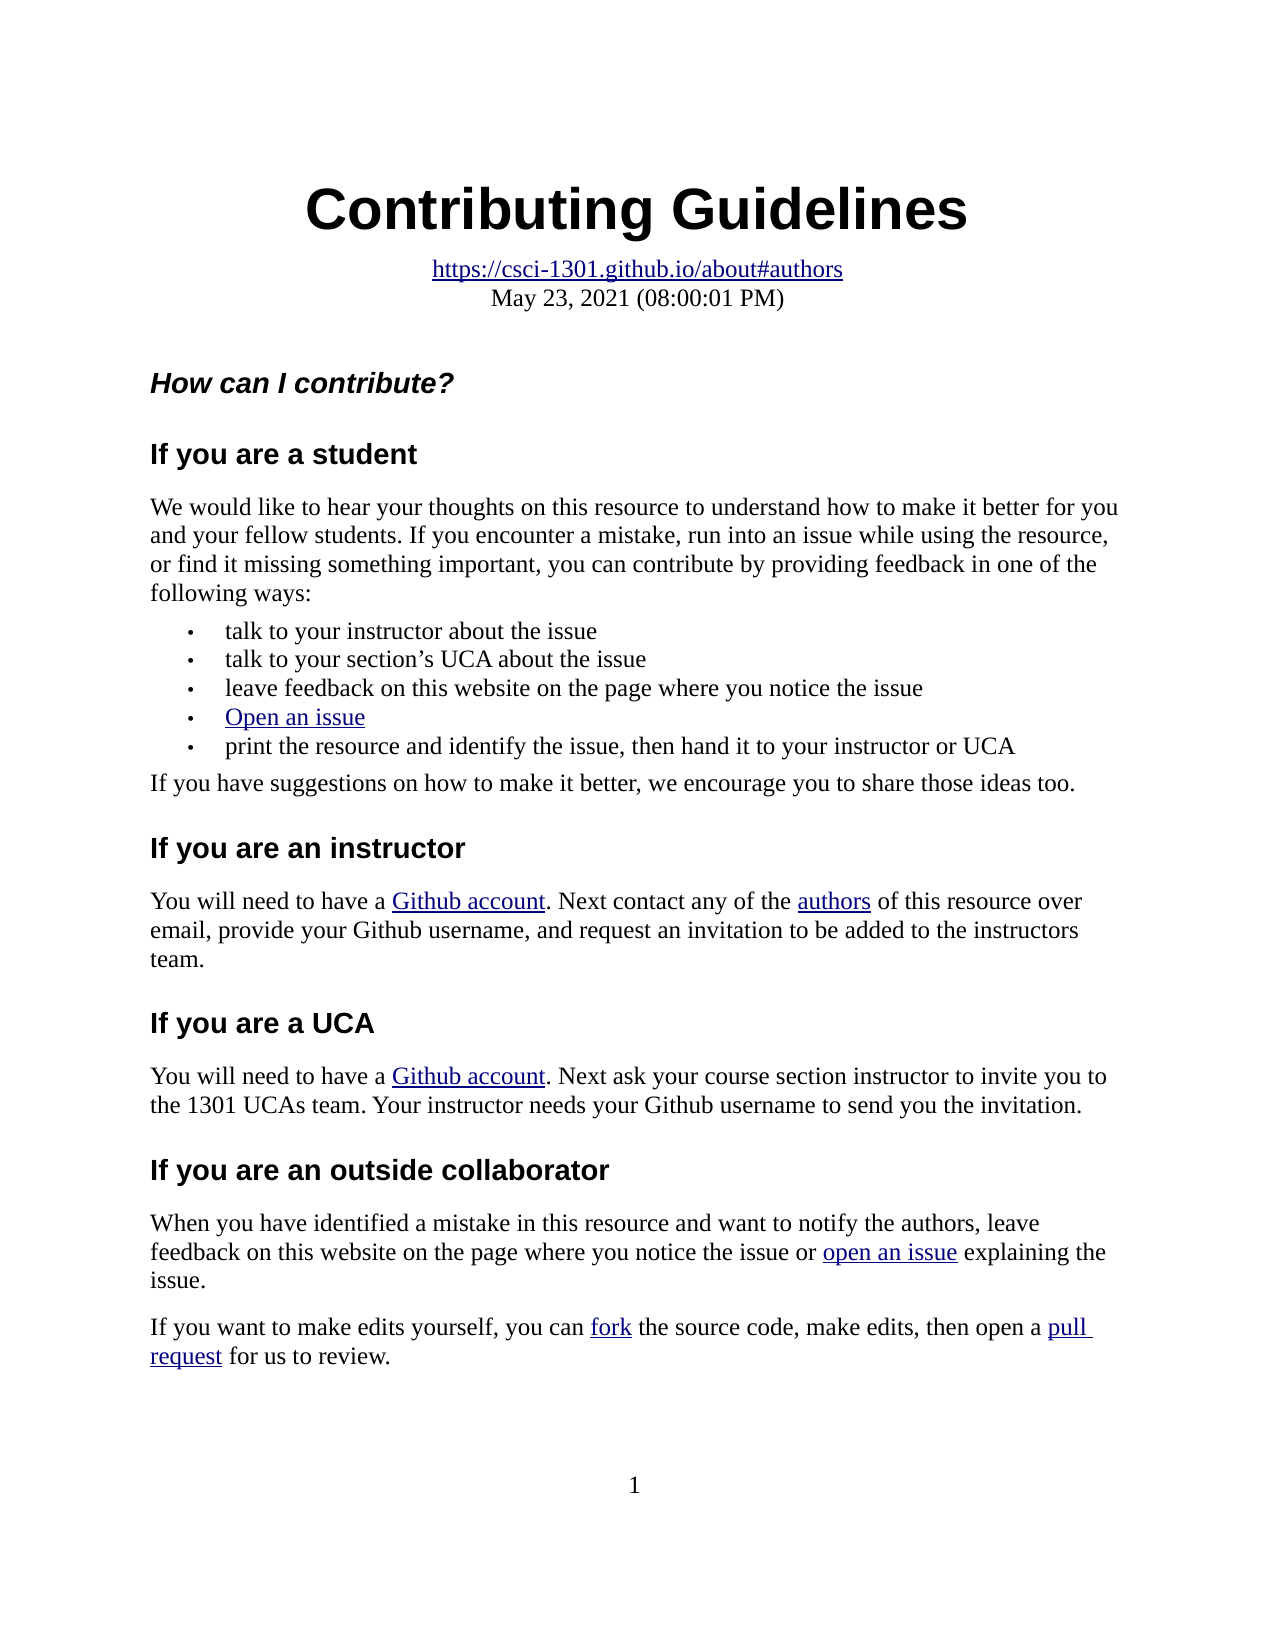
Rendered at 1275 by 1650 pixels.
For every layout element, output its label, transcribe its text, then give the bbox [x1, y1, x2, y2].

list print the resource and identify the issue, then hand it to your instructor or UCA [187, 731, 1125, 759]
subtitle If you are an outside collaborator [150, 1153, 1125, 1186]
subtitle If you are an instructor [150, 831, 1125, 865]
list Open an issue [187, 702, 1125, 731]
text You will need to have a Github account. Next ask your course section instructor to invite you to the 1301 UCAs team. Your instructor needs your Github username to send you the invitation. [150, 1061, 1125, 1119]
list talk to your instructor about the issue [187, 616, 1125, 644]
subtitle How can I contribute? [150, 366, 1125, 399]
text You will need to have a Github account. Next contact any of the authors of this resource over email, provide your Github username, and request an invitation to be added to the instructors team. [150, 886, 1125, 972]
title Contributing Guidelines [150, 175, 1125, 242]
text If you want to make edits yourself, you can fork the source code, make edits, then open a pull request for us to review. [150, 1312, 1125, 1369]
text https://csci-1301.github.io/about#authors [150, 254, 1125, 283]
list leave feedback on this website on the page where you notice the issue [187, 673, 1125, 702]
text When you have identified a mistake in this resource and want to notify the authors, leave feedback on this website on the page where you notice the issue or open an issue explaining the issue. [150, 1208, 1125, 1294]
list talk to your section’s UCA about the issue [187, 644, 1125, 673]
text We would like to hear your thoughts on this resource to understand how to make it better for you and your fellow students. If you encounter a mistake, run into an issue while using the resource, or find it missing something important, you can contribute by providing feedback in one of the following ways: [150, 492, 1125, 607]
subtitle If you are a UCA [150, 1006, 1125, 1040]
subtitle If you are a student [150, 437, 1125, 470]
text If you have suggestions on how to make it better, we encourage you to share those ideas too. [150, 768, 1125, 797]
text May 23, 2021 (08:00:01 PM) [150, 283, 1125, 312]
